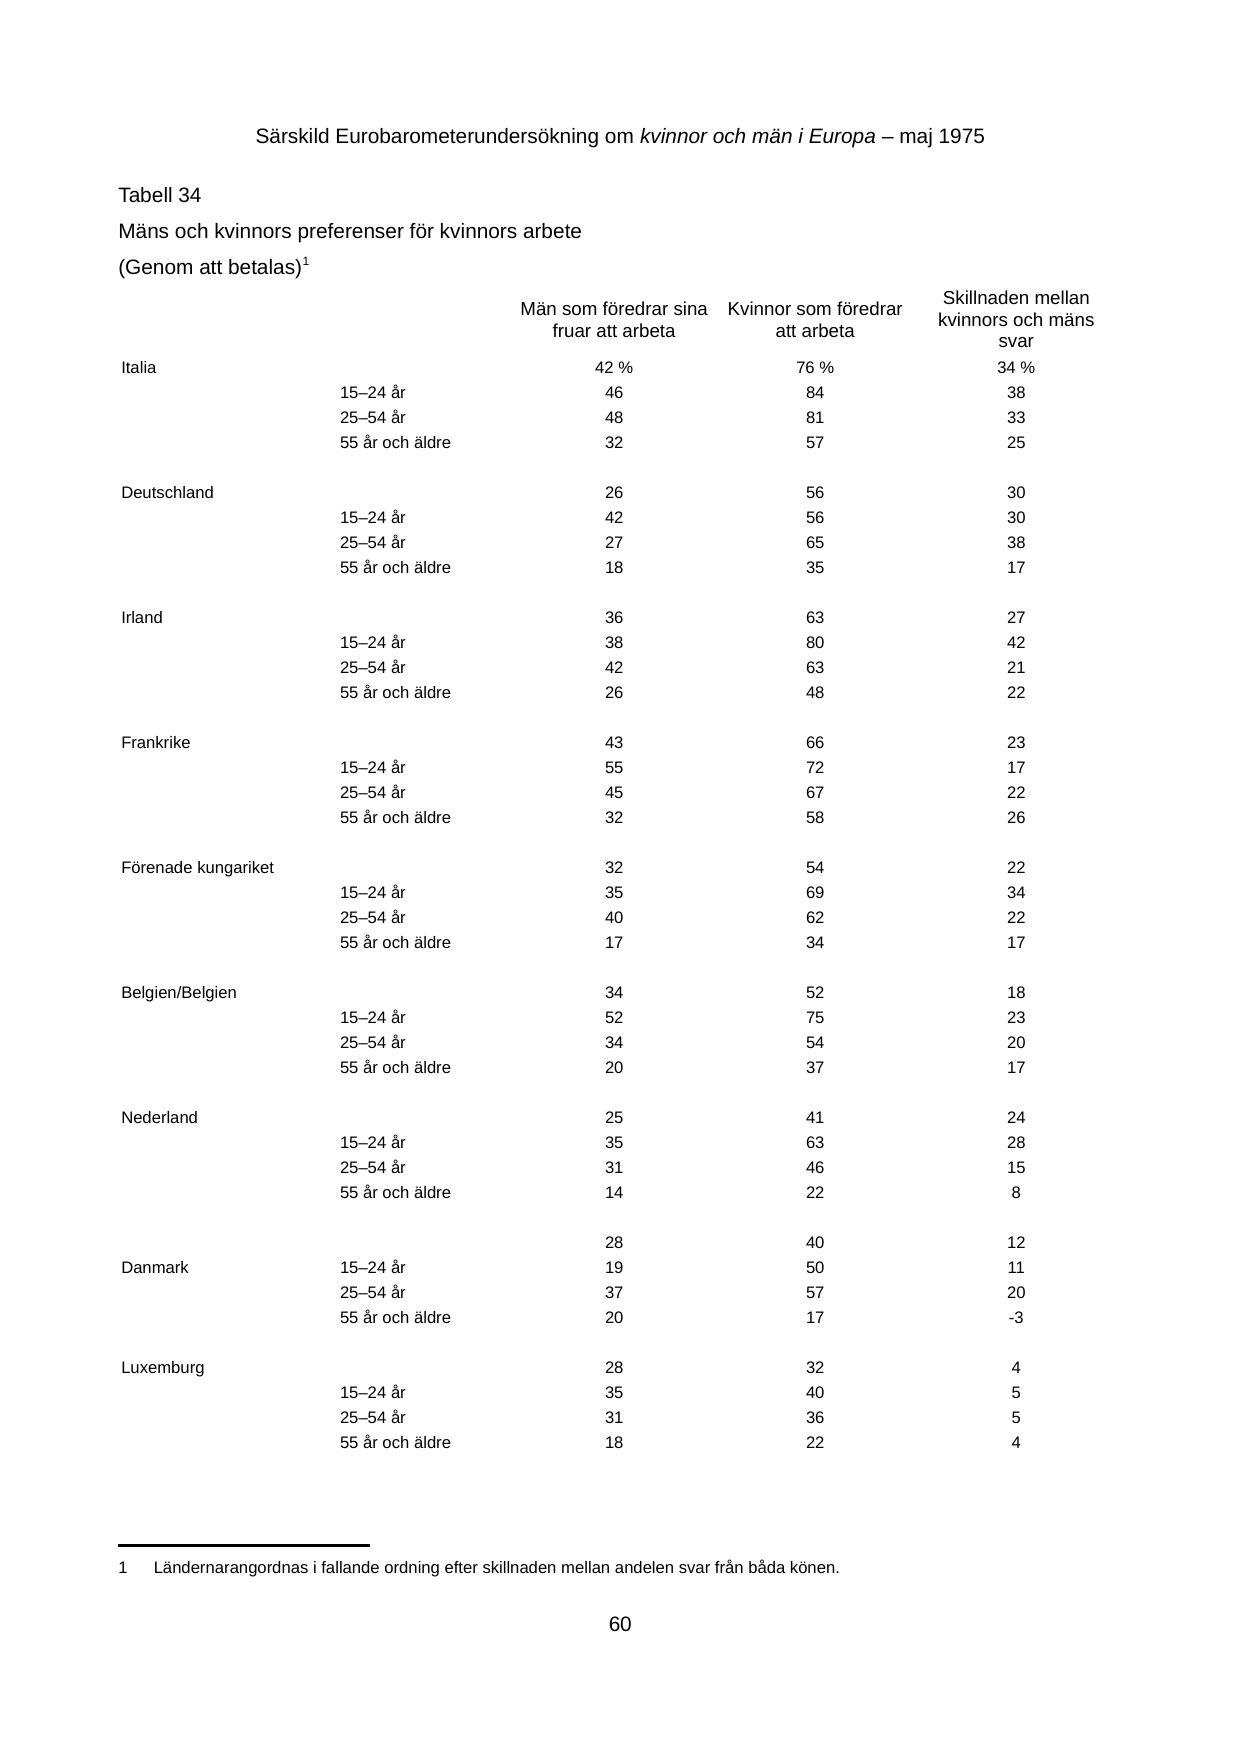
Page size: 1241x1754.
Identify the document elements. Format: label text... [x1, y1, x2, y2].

table_cell 40 [514, 905, 714, 930]
table_cell 26 [916, 805, 1117, 830]
table_cell [337, 1080, 513, 1105]
table_cell 54 [715, 855, 916, 880]
table_cell 15–24 år [337, 755, 513, 780]
table_cell 18 [514, 555, 714, 580]
table_cell 63 [715, 655, 916, 680]
table_cell 55 år och äldre [337, 930, 513, 955]
table_cell 38 [916, 380, 1117, 405]
table_cell 17 [916, 555, 1117, 580]
table_cell 20 [514, 1055, 714, 1080]
table_cell 38 [916, 530, 1117, 555]
table_cell [118, 1055, 337, 1080]
table_cell 34 [514, 980, 714, 1005]
table_cell 62 [715, 905, 916, 930]
table_cell 55 år och äldre [337, 680, 513, 705]
table_cell 22 [916, 855, 1117, 880]
table_cell 28 [514, 1230, 714, 1255]
table_cell 55 år och äldre [337, 1180, 513, 1205]
table_header [118, 284, 337, 355]
table_cell 14 [514, 1180, 714, 1205]
table_cell 25–54 år [337, 1405, 513, 1430]
table_cell 5 [916, 1405, 1117, 1430]
table_cell 84 [715, 380, 916, 405]
table_cell [337, 730, 513, 755]
table_cell [118, 405, 337, 430]
table_cell [337, 980, 513, 1005]
table_cell 69 [715, 880, 916, 905]
table_cell 23 [916, 1005, 1117, 1030]
table_cell 20 [916, 1280, 1117, 1305]
table_cell [715, 580, 916, 605]
table_cell 15–24 år [337, 1380, 513, 1405]
table_cell 34 [715, 930, 916, 955]
table_cell 25–54 år [337, 1155, 513, 1180]
table_cell 80 [715, 630, 916, 655]
table_cell 22 [715, 1430, 916, 1455]
table_cell [118, 1080, 337, 1105]
table_cell 34 [514, 1030, 714, 1055]
table_cell 50 [715, 1255, 916, 1280]
table_cell 32 [715, 1355, 916, 1380]
table_cell Luxemburg [118, 1355, 337, 1380]
table_cell [118, 1030, 337, 1055]
table_cell 57 [715, 1280, 916, 1305]
table_header Skillnaden mellan kvinnors och mäns svar [916, 284, 1117, 355]
table_cell 22 [715, 1180, 916, 1205]
table_cell [118, 780, 337, 805]
table_cell [337, 830, 513, 855]
table_cell 35 [514, 1130, 714, 1155]
table_cell [118, 830, 337, 855]
table_cell [118, 630, 337, 655]
table_cell 63 [715, 1130, 916, 1155]
table_cell 45 [514, 780, 714, 805]
table_cell 56 [715, 480, 916, 505]
table_cell 81 [715, 405, 916, 430]
table_cell 26 [514, 680, 714, 705]
table_cell 48 [514, 405, 714, 430]
table_cell 12 [916, 1230, 1117, 1255]
table_cell [337, 355, 513, 380]
table_cell 17 [916, 1055, 1117, 1080]
table_cell 18 [916, 980, 1117, 1005]
table_cell 4 [916, 1430, 1117, 1455]
table_cell 25–54 år [337, 655, 513, 680]
table_cell 15–24 år [337, 630, 513, 655]
table_cell Danmark [118, 1255, 337, 1280]
table_cell 17 [916, 930, 1117, 955]
table_cell 32 [514, 805, 714, 830]
table_cell 8 [916, 1180, 1117, 1205]
table_cell 57 [715, 430, 916, 455]
table_cell 46 [715, 1155, 916, 1180]
table_cell [337, 705, 513, 730]
table_cell 24 [916, 1105, 1117, 1130]
table_cell [337, 580, 513, 605]
text Ländernarangordnas i fallande ordning efter skillnaden mellan andelen svar från båda könen. [118, 1557, 1122, 1577]
table_cell [916, 705, 1117, 730]
table_cell [118, 1430, 337, 1455]
table_cell 42 [916, 630, 1117, 655]
table_header Kvinnor som föredrar att arbeta [715, 284, 916, 355]
table_cell 34 [916, 880, 1117, 905]
table_cell [916, 955, 1117, 980]
table_cell [916, 455, 1117, 480]
table_cell Deutschland [118, 480, 337, 505]
table_cell [916, 1330, 1117, 1355]
table_cell 15–24 år [337, 1255, 513, 1280]
table_cell 25 [916, 430, 1117, 455]
table_cell [514, 830, 714, 855]
table_cell [118, 705, 337, 730]
table_cell 17 [715, 1305, 916, 1330]
table_cell 55 år och äldre [337, 1430, 513, 1455]
table_cell 15–24 år [337, 880, 513, 905]
table_cell 25–54 år [337, 905, 513, 930]
table_cell [118, 680, 337, 705]
table_cell [118, 905, 337, 930]
table_cell 42 [514, 505, 714, 530]
table_header Män som föredrar sina fruar att arbeta [514, 284, 714, 355]
table_cell 30 [916, 480, 1117, 505]
table_cell 26 [514, 480, 714, 505]
table_cell 25–54 år [337, 530, 513, 555]
table_cell 11 [916, 1255, 1117, 1280]
table_cell 63 [715, 605, 916, 630]
table_cell 35 [715, 555, 916, 580]
table_cell [118, 655, 337, 680]
table_cell 38 [514, 630, 714, 655]
table_cell [715, 1330, 916, 1355]
table_cell [337, 1105, 513, 1130]
table_cell Förenade kungariket [118, 855, 337, 880]
table_cell 55 år och äldre [337, 555, 513, 580]
table_cell 23 [916, 730, 1117, 755]
table_cell 17 [514, 930, 714, 955]
table_cell 55 år och äldre [337, 430, 513, 455]
table_cell 37 [514, 1280, 714, 1305]
table_cell 58 [715, 805, 916, 830]
table_cell 66 [715, 730, 916, 755]
table_cell 25–54 år [337, 405, 513, 430]
table_cell [118, 455, 337, 480]
table_header [337, 284, 513, 355]
table_cell [118, 530, 337, 555]
table_cell [337, 455, 513, 480]
table_cell [118, 380, 337, 405]
table_cell 72 [715, 755, 916, 780]
table_cell 28 [916, 1130, 1117, 1155]
table_cell 48 [715, 680, 916, 705]
table_cell 55 [514, 755, 714, 780]
table_cell 15–24 år [337, 1005, 513, 1030]
table_cell 22 [916, 680, 1117, 705]
table_cell [118, 505, 337, 530]
table_cell 55 år och äldre [337, 805, 513, 830]
table_cell 22 [916, 780, 1117, 805]
table_cell 30 [916, 505, 1117, 530]
table_cell 75 [715, 1005, 916, 1030]
table_cell 15–24 år [337, 505, 513, 530]
table_cell 15 [916, 1155, 1117, 1180]
table_cell 40 [715, 1380, 916, 1405]
table_cell 4 [916, 1355, 1117, 1380]
table_cell [118, 1380, 337, 1405]
table_cell [118, 955, 337, 980]
table_cell 33 [916, 405, 1117, 430]
table_cell [514, 955, 714, 980]
table_cell 20 [514, 1305, 714, 1330]
table_cell [118, 805, 337, 830]
table_cell Irland [118, 605, 337, 630]
table_cell -3 [916, 1305, 1117, 1330]
table_cell 31 [514, 1155, 714, 1180]
table_cell 67 [715, 780, 916, 805]
table_cell 27 [916, 605, 1117, 630]
table_cell 76 % [715, 355, 916, 380]
table_cell 5 [916, 1380, 1117, 1405]
table_cell [514, 455, 714, 480]
table_cell 20 [916, 1030, 1117, 1055]
table_cell 34 % [916, 355, 1117, 380]
table_cell [118, 930, 337, 955]
table_cell [514, 1080, 714, 1105]
table_cell 31 [514, 1405, 714, 1430]
table_cell [337, 955, 513, 980]
table_cell [118, 555, 337, 580]
table_cell 55 år och äldre [337, 1305, 513, 1330]
table_cell [118, 1330, 337, 1355]
table_cell [118, 880, 337, 905]
table_cell [118, 755, 337, 780]
table_cell [118, 1230, 337, 1255]
table_cell [337, 855, 513, 880]
table_cell 65 [715, 530, 916, 555]
table_cell 15–24 år [337, 380, 513, 405]
table_cell [118, 1155, 337, 1180]
table_cell 43 [514, 730, 714, 755]
table_cell [337, 1230, 513, 1255]
text Mäns och kvinnors preferenser för kvinnors arbete [118, 219, 1122, 243]
table_cell 56 [715, 505, 916, 530]
table_cell 18 [514, 1430, 714, 1455]
table_cell [916, 830, 1117, 855]
table_cell [337, 480, 513, 505]
table_cell [118, 1205, 337, 1230]
table_cell [715, 1205, 916, 1230]
table_cell 40 [715, 1230, 916, 1255]
table_cell 21 [916, 655, 1117, 680]
table_cell Nederland [118, 1105, 337, 1130]
table_cell 25–54 år [337, 780, 513, 805]
table_cell [337, 1330, 513, 1355]
table_cell [715, 455, 916, 480]
table_cell 28 [514, 1355, 714, 1380]
table_cell [118, 1305, 337, 1330]
table_cell [337, 605, 513, 630]
table_cell Italia [118, 355, 337, 380]
table_cell [118, 1405, 337, 1430]
table_cell [118, 580, 337, 605]
table_cell 36 [715, 1405, 916, 1430]
text (Genom att betalas) [118, 254, 1122, 278]
table_cell [118, 1280, 337, 1305]
table_cell Belgien/Belgien [118, 980, 337, 1005]
table_cell [715, 705, 916, 730]
table_cell [118, 1005, 337, 1030]
table_cell [118, 430, 337, 455]
table_cell 22 [916, 905, 1117, 930]
table_cell [337, 1355, 513, 1380]
table_cell 42 [514, 655, 714, 680]
table_cell [337, 1205, 513, 1230]
table_cell 25–54 år [337, 1280, 513, 1305]
table_cell 54 [715, 1030, 916, 1055]
table_cell 35 [514, 1380, 714, 1405]
text Tabell 34 [118, 183, 1122, 207]
table_cell Frankrike [118, 730, 337, 755]
table_cell 25 [514, 1105, 714, 1130]
table_cell [715, 830, 916, 855]
table_cell [118, 1180, 337, 1205]
table_cell [514, 1205, 714, 1230]
table_cell [715, 955, 916, 980]
table_cell 46 [514, 380, 714, 405]
table_cell 52 [514, 1005, 714, 1030]
table_cell [715, 1080, 916, 1105]
table_cell 32 [514, 430, 714, 455]
table_cell 32 [514, 855, 714, 880]
table_cell 41 [715, 1105, 916, 1130]
table_cell 19 [514, 1255, 714, 1280]
table_cell [514, 580, 714, 605]
table_cell 25–54 år [337, 1030, 513, 1055]
table_cell [916, 1205, 1117, 1230]
table_cell 15–24 år [337, 1130, 513, 1155]
table_cell 55 år och äldre [337, 1055, 513, 1080]
table_cell 37 [715, 1055, 916, 1080]
table_cell 52 [715, 980, 916, 1005]
table_cell 42 % [514, 355, 714, 380]
table_cell [514, 705, 714, 730]
table_cell [916, 1080, 1117, 1105]
table_cell 36 [514, 605, 714, 630]
table_cell [514, 1330, 714, 1355]
table_cell [916, 580, 1117, 605]
table_cell 35 [514, 880, 714, 905]
table_cell 27 [514, 530, 714, 555]
table_cell 17 [916, 755, 1117, 780]
table_cell [118, 1130, 337, 1155]
